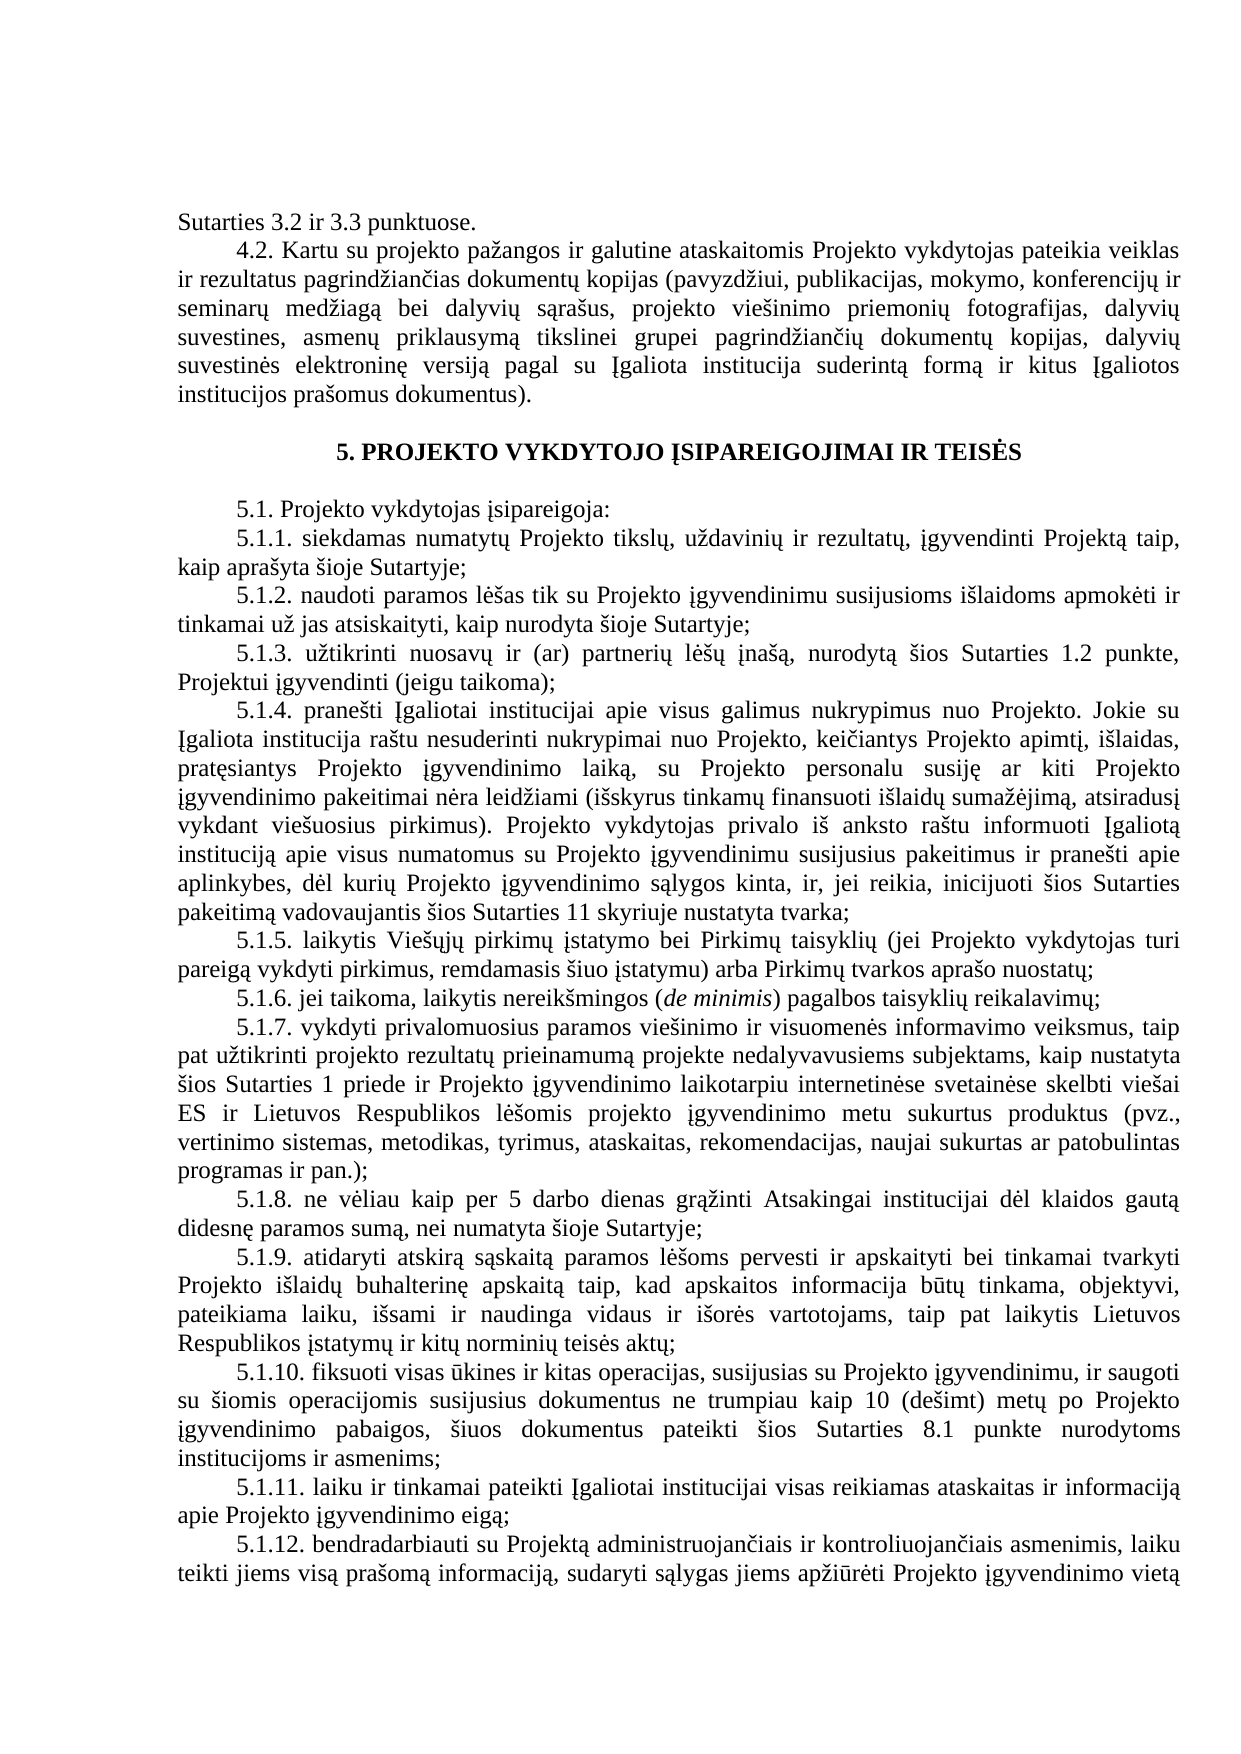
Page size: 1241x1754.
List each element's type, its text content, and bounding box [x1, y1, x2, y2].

text 5.1.9. atidaryti atskirą sąskaitą paramos lėšoms pervesti ir apskaityti bei tinkamai tvarkyti Projekto išlaidų buhalterinę apskaitą taip, kad apskaitos informacija būtų tinkama, objektyvi, pateikiama laiku, išsami ir naudinga vidaus ir išorės vartotojams, taip pat laikytis Lietuvos Respublikos įstatymų ir kitų norminių teisės aktų; [177, 1242, 1181, 1357]
text 5.1.8. ne vėliau kaip per 5 darbo dienas grąžinti Atsakingai institucijai dėl klaidos gautą didesnę paramos sumą, nei numatyta šioje Sutartyje; [177, 1184, 1181, 1242]
text 5.1.6. jei taikoma, laikytis nereikšmingos (de minimis) pagalbos taisyklių reikalavimų; [177, 983, 1181, 1012]
text 5.1.5. laikytis Viešųjų pirkimų įstatymo bei Pirkimų taisyklių (jei Projekto vykdytojas turi pareigą vykdyti pirkimus, remdamasis šiuo įstatymu) arba Pirkimų tvarkos aprašo nuostatų; [177, 925, 1181, 983]
text 5.1.12. bendradarbiauti su Projektą administruojančiais ir kontroliuojančiais asmenimis, laiku teikti jiems visą prašomą informaciją, sudaryti sąlygas jiems apžiūrėti Projekto įgyvendinimo vietą [177, 1529, 1181, 1587]
text 5.1.7. vykdyti privalomuosius paramos viešinimo ir visuomenės informavimo veiksmus, taip pat užtikrinti projekto rezultatų prieinamumą projekte nedalyvavusiems subjektams, kaip nustatyta šios Sutarties 1 priede ir Projekto įgyvendinimo laikotarpiu internetinėse svetainėse skelbti viešai ES ir Lietuvos Respublikos lėšomis projekto įgyvendinimo metu sukurtus produktus (pvz., vertinimo sistemas, metodikas, tyrimus, ataskaitas, rekomendacijas, naujai sukurtas ar patobulintas programas ir pan.); [177, 1012, 1181, 1184]
text 5.1.2. naudoti paramos lėšas tik su Projekto įgyvendinimu susijusioms išlaidoms apmokėti ir tinkamai už jas atsiskaityti, kaip nurodyta šioje Sutartyje; [177, 580, 1181, 638]
text 5. PROJEKTO VYKDYTOJO ĮSIPAREIGOJIMAI IR TEISĖS [177, 437, 1181, 465]
text 5.1. Projekto vykdytojas įsipareigoja: [177, 494, 1181, 523]
text 5.1.10. fiksuoti visas ūkines ir kitas operacijas, susijusias su Projekto įgyvendinimu, ir saugoti su šiomis operacijomis susijusius dokumentus ne trumpiau kaip 10 (dešimt) metų po Projekto įgyvendinimo pabaigos, šiuos dokumentus pateikti šios Sutarties 8.1 punkte nurodytoms institucijoms ir asmenims; [177, 1357, 1181, 1472]
text 5.1.4. pranešti Įgaliotai institucijai apie visus galimus nukrypimus nuo Projekto. Jokie su Įgaliota institucija raštu nesuderinti nukrypimai nuo Projekto, keičiantys Projekto apimtį, išlaidas, pratęsiantys Projekto įgyvendinimo laiką, su Projekto personalu susiję ar kiti Projekto įgyvendinimo pakeitimai nėra leidžiami (išskyrus tinkamų finansuoti išlaidų sumažėjimą, atsiradusį vykdant viešuosius pirkimus). Projekto vykdytojas privalo iš anksto raštu informuoti Įgaliotą instituciją apie visus numatomus su Projekto įgyvendinimu susijusius pakeitimus ir pranešti apie aplinkybes, dėl kurių Projekto įgyvendinimo sąlygos kinta, ir, jei reikia, inicijuoti šios Sutarties pakeitimą vadovaujantis šios Sutarties 11 skyriuje nustatyta tvarka; [177, 695, 1181, 925]
text 5.1.11. laiku ir tinkamai pateikti Įgaliotai institucijai visas reikiamas ataskaitas ir informaciją apie Projekto įgyvendinimo eigą; [177, 1472, 1181, 1529]
text Sutarties 3.2 ir 3.3 punktuose. [177, 207, 1181, 235]
text 5.1.3. užtikrinti nuosavų ir (ar) partnerių lėšų įnašą, nurodytą šios Sutarties 1.2 punkte, Projektui įgyvendinti (jeigu taikoma); [177, 638, 1181, 695]
text 5.1.1. siekdamas numatytų Projekto tikslų, uždavinių ir rezultatų, įgyvendinti Projektą taip, kaip aprašyta šioje Sutartyje; [177, 523, 1181, 580]
text 4.2. Kartu su projekto pažangos ir galutine ataskaitomis Projekto vykdytojas pateikia veiklas ir rezultatus pagrindžiančias dokumentų kopijas (pavyzdžiui, publikacijas, mokymo, konferencijų ir seminarų medžiagą bei dalyvių sąrašus, projekto viešinimo priemonių fotografijas, dalyvių suvestines, asmenų priklausymą tikslinei grupei pagrindžiančių dokumentų kopijas, dalyvių suvestinės elektroninę versiją pagal su Įgaliota institucija suderintą formą ir kitus Įgaliotos institucijos prašomus dokumentus). [177, 235, 1181, 408]
